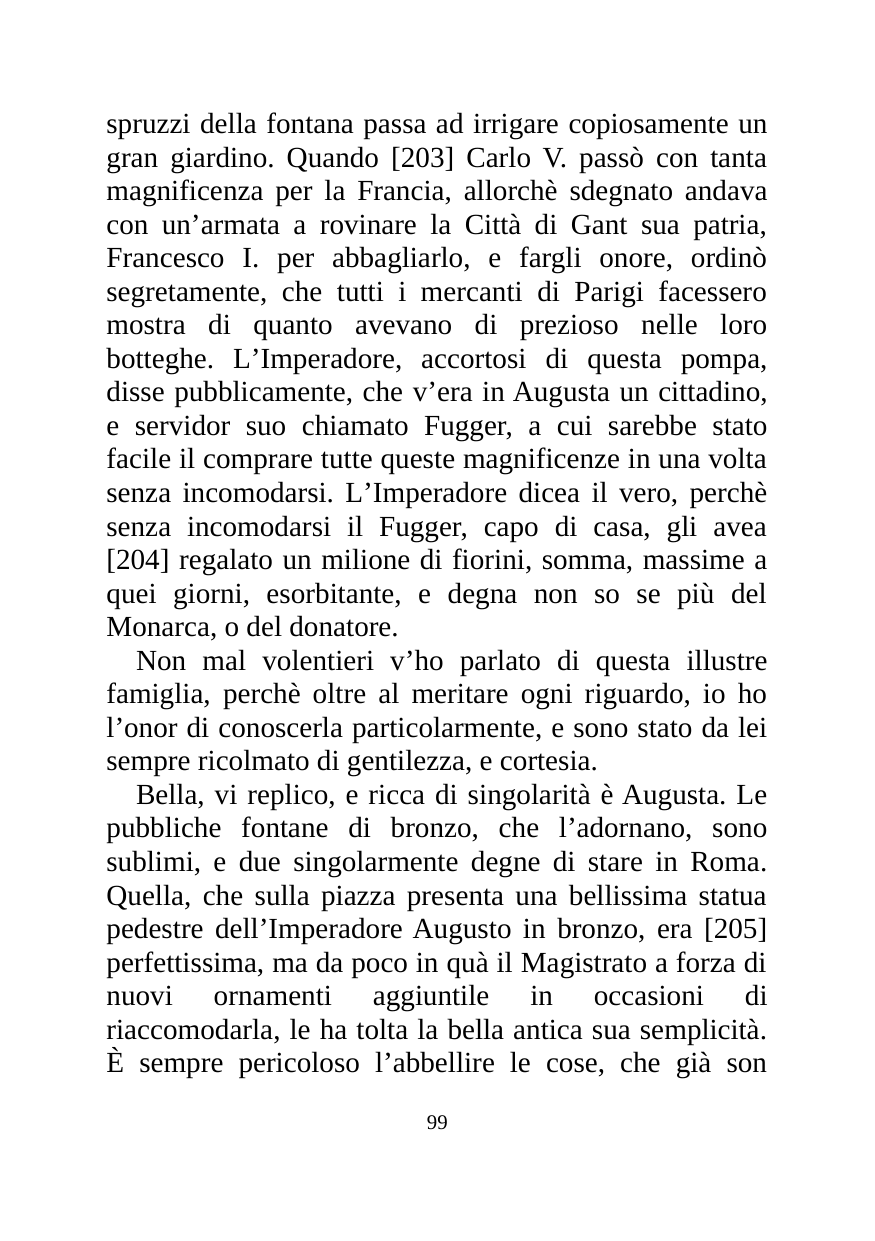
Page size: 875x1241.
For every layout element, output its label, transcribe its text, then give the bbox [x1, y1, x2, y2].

text Bella, vi replico, e ricca di singolarità è Augusta. Le pubbliche fontane di bronzo, che l’adornano, sono sublimi, e due singolarmente degne di stare in Roma. Quella, che sulla piazza presenta una bellissima statua pedestre dellʼImperadore Augusto in bronzo, era [205] perfettissima, ma da poco in quà il Magistrato a forza di nuovi ornamenti aggiuntile in occasioni di riaccomodarla, le ha tolta la bella antica sua semplicità. È sempre pericoloso lʼabbellire le cose, che già son [106, 777, 768, 1079]
text Non mal volentieri vʼho parlato di questa illustre famiglia, perchè oltre al meritare ogni riguardo, io ho lʼonor di conoscerla particolarmente, e sono stato da lei sempre ricolmato di gentilezza, e cortesia. [106, 643, 768, 777]
text spruzzi della fontana passa ad irrigare copiosamente un gran giardino. Quando [203] Carlo V. passò con tanta magnificenza per la Francia, allorchè sdegnato andava con unʼarmata a rovinare la Città di Gant sua patria, Francesco I. per abbagliarlo, e fargli onore, ordinò segretamente, che tutti i mercanti di Parigi facessero mostra di quanto avevano di prezioso nelle loro botteghe. LʼImperadore, accortosi di questa pompa, disse pubblicamente, che vʼera in Augusta un cittadino, e servidor suo chiamato Fugger, a cui sarebbe stato facile il comprare tutte queste magnificenze in una volta senza incomodarsi. LʼImperadore dicea il vero, perchè senza incomodarsi il Fugger, capo di casa, gli avea [204] regalato un milione di fiorini, somma, massime a quei giorni, esorbitante, e degna non so se più del Monarca, o del donatore. [106, 106, 768, 643]
